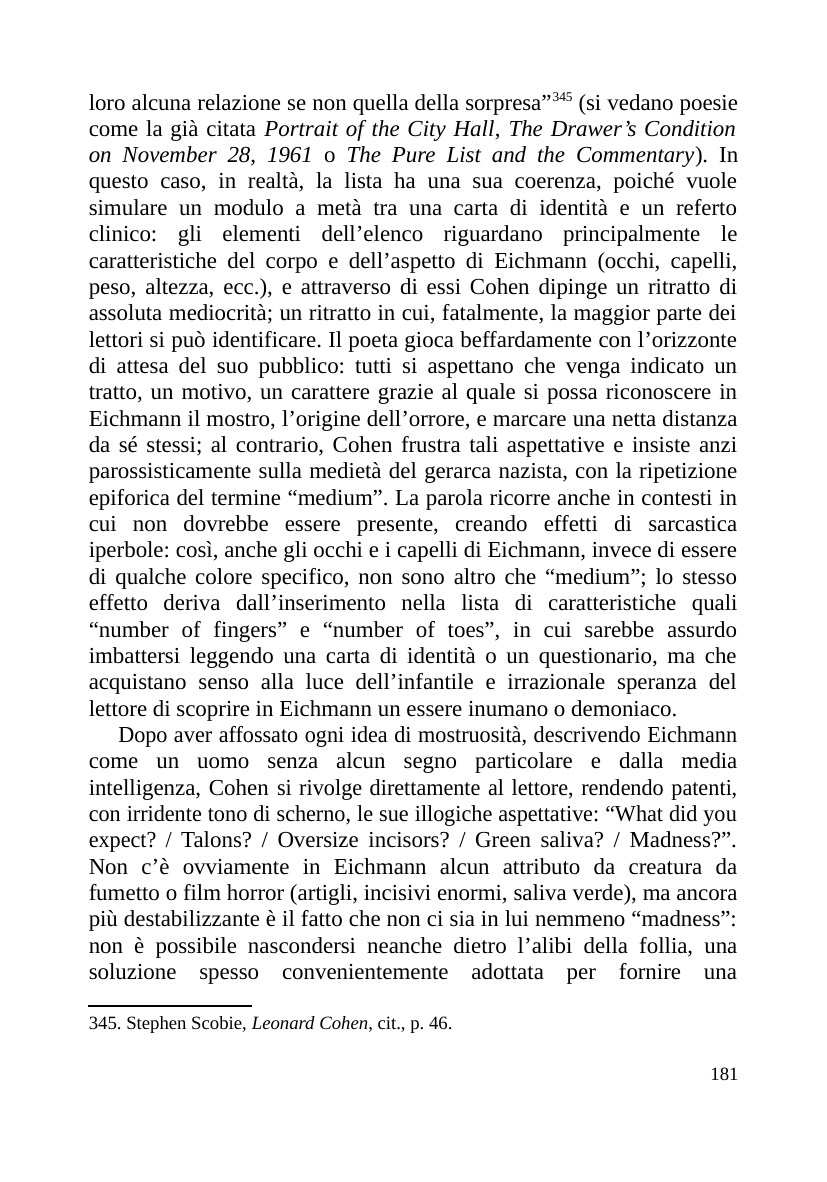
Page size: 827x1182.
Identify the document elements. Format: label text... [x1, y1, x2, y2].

text loro alcuna relazione se non quella della sorpresa” (si vedano poesie come la già citata Portrait of the City Hall, The Drawer’s Condition on November 28, 1961 o The Pure List and the Commentary). In questo caso, in realtà, la lista ha una sua coerenza, poiché vuole simulare un modulo a metà tra una carta di identità e un referto clinico: gli elementi dell’elenco riguardano principalmente le caratteristiche del corpo e dell’aspetto di Eichmann (occhi, capelli, peso, altezza, ecc.), e attraverso di essi Cohen dipinge un ritratto di assoluta mediocrità; un ritratto in cui, fatalmente, la maggior parte dei lettori si può identificare. Il poeta gioca beffardamente con l’orizzonte di attesa del suo pubblico: tutti si aspettano che venga indicato un tratto, un motivo, un carattere grazie al quale si possa riconoscere in Eichmann il mostro, l’origine dell’orrore, e marcare una netta distanza da sé stessi; al contrario, Cohen frustra tali aspettative e insiste anzi parossisticamente sulla medietà del gerarca nazista, con la ripetizione epiforica del termine “medium”. La parola ricorre anche in contesti in cui non dovrebbe essere presente, creando effetti di sarcastica iperbole: così, anche gli occhi e i capelli di Eichmann, invece di essere di qualche colore specifico, non sono altro che “medium”; lo stesso effetto deriva dall’inserimento nella lista di caratteristiche quali “number of fingers” e “number of toes”, in cui sarebbe assurdo imbattersi leggendo una carta di identità o un questionario, ma che acquistano senso alla luce dell’infantile e irrazionale speranza del lettore di scoprire in Eichmann un essere inumano o demoniaco. [88, 88, 738, 721]
text Stephen Scobie, Leonard Cohen, cit., p. 46. [88, 1012, 738, 1034]
text Dopo aver affossato ogni idea di mostruosità, descrivendo Eichmann come un uomo senza alcun segno particolare e dalla media intelligenza, Cohen si rivolge direttamente al lettore, rendendo patenti, con irridente tono di scherno, le sue illogiche aspettative: “What did you expect? / Talons? / Oversize incisors? / Green saliva? / Madness?”. Non c’è ovviamente in Eichmann alcun attributo da creatura da fumetto o film horror (artigli, incisivi enormi, saliva verde), ma ancora più destabilizzante è il fatto che non ci sia in lui nemmeno “madness”: non è possibile nascondersi neanche dietro l’alibi della follia, una soluzione spesso convenientemente adottata per fornire una [88, 721, 738, 984]
